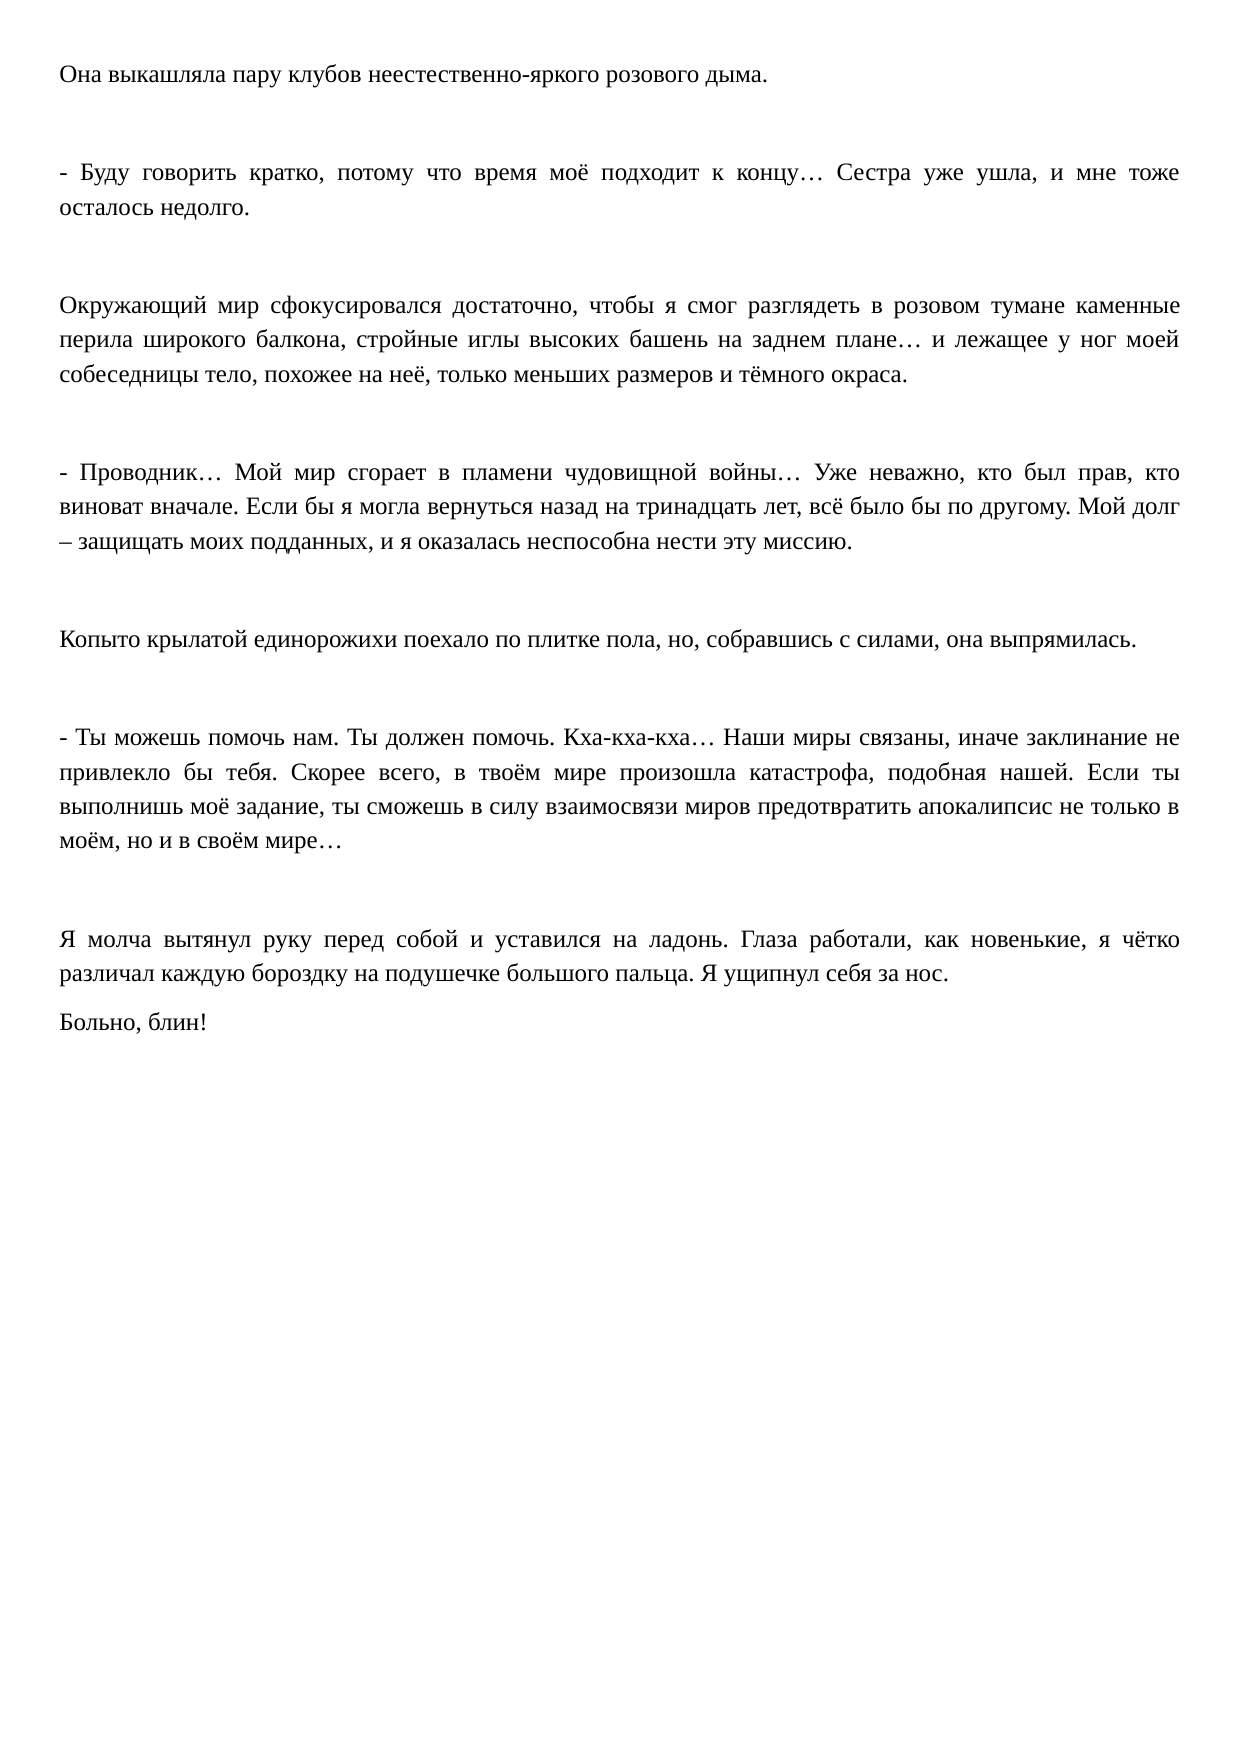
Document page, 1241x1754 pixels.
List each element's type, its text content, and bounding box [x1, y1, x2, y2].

text - Ты можешь помочь нам. Ты должен помочь. Кха-кха-кха… Наши миры связаны, иначе заклинание не привлекло бы тебя. Скорее всего, в твоём мире произошла катастрофа, подобная нашей. Если ты выполнишь моё задание, ты сможешь в силу взаимосвязи миров предотвратить апокалипсис не только в моём, но и в своём мире… [59, 722, 1181, 854]
text Я молча вытянул руку перед собой и уставился на ладонь. Глаза работали, как новенькие, я чётко различал каждую бороздку на подушечке большого пальца. Я ущипнул себя за нос. [59, 924, 1181, 987]
text Копыто крылатой единорожихи поехало по плитке пола, но, собравшись с силами, она выпрямилась. [59, 624, 1181, 653]
text Окружающий мир сфокусировался достаточно, чтобы я смог разглядеть в розовом тумане каменные перила широкого балкона, стройные иглы высоких башень на заднем плане… и лежащее у ног моей собеседницы тело, похожее на неё, только меньших размеров и тёмного окраса. [59, 290, 1181, 387]
text - Буду говорить кратко, потому что время моё подходит к концу… Сестра уже ушла, и мне тоже осталось недолго. [59, 157, 1181, 220]
text - Проводник… Мой мир сгорает в пламени чудовищной войны… Уже неважно, кто был прав, кто виноват вначале. Если бы я могла вернуться назад на тринадцать лет, всё было бы по другому. Мой долг – защищать моих подданных, и я оказалась неспособна нести эту миссию. [59, 457, 1181, 554]
text Больно, блин! [59, 1007, 1181, 1036]
text Она выкашляла пару клубов неестественно-яркого розового дыма. [59, 59, 1181, 88]
